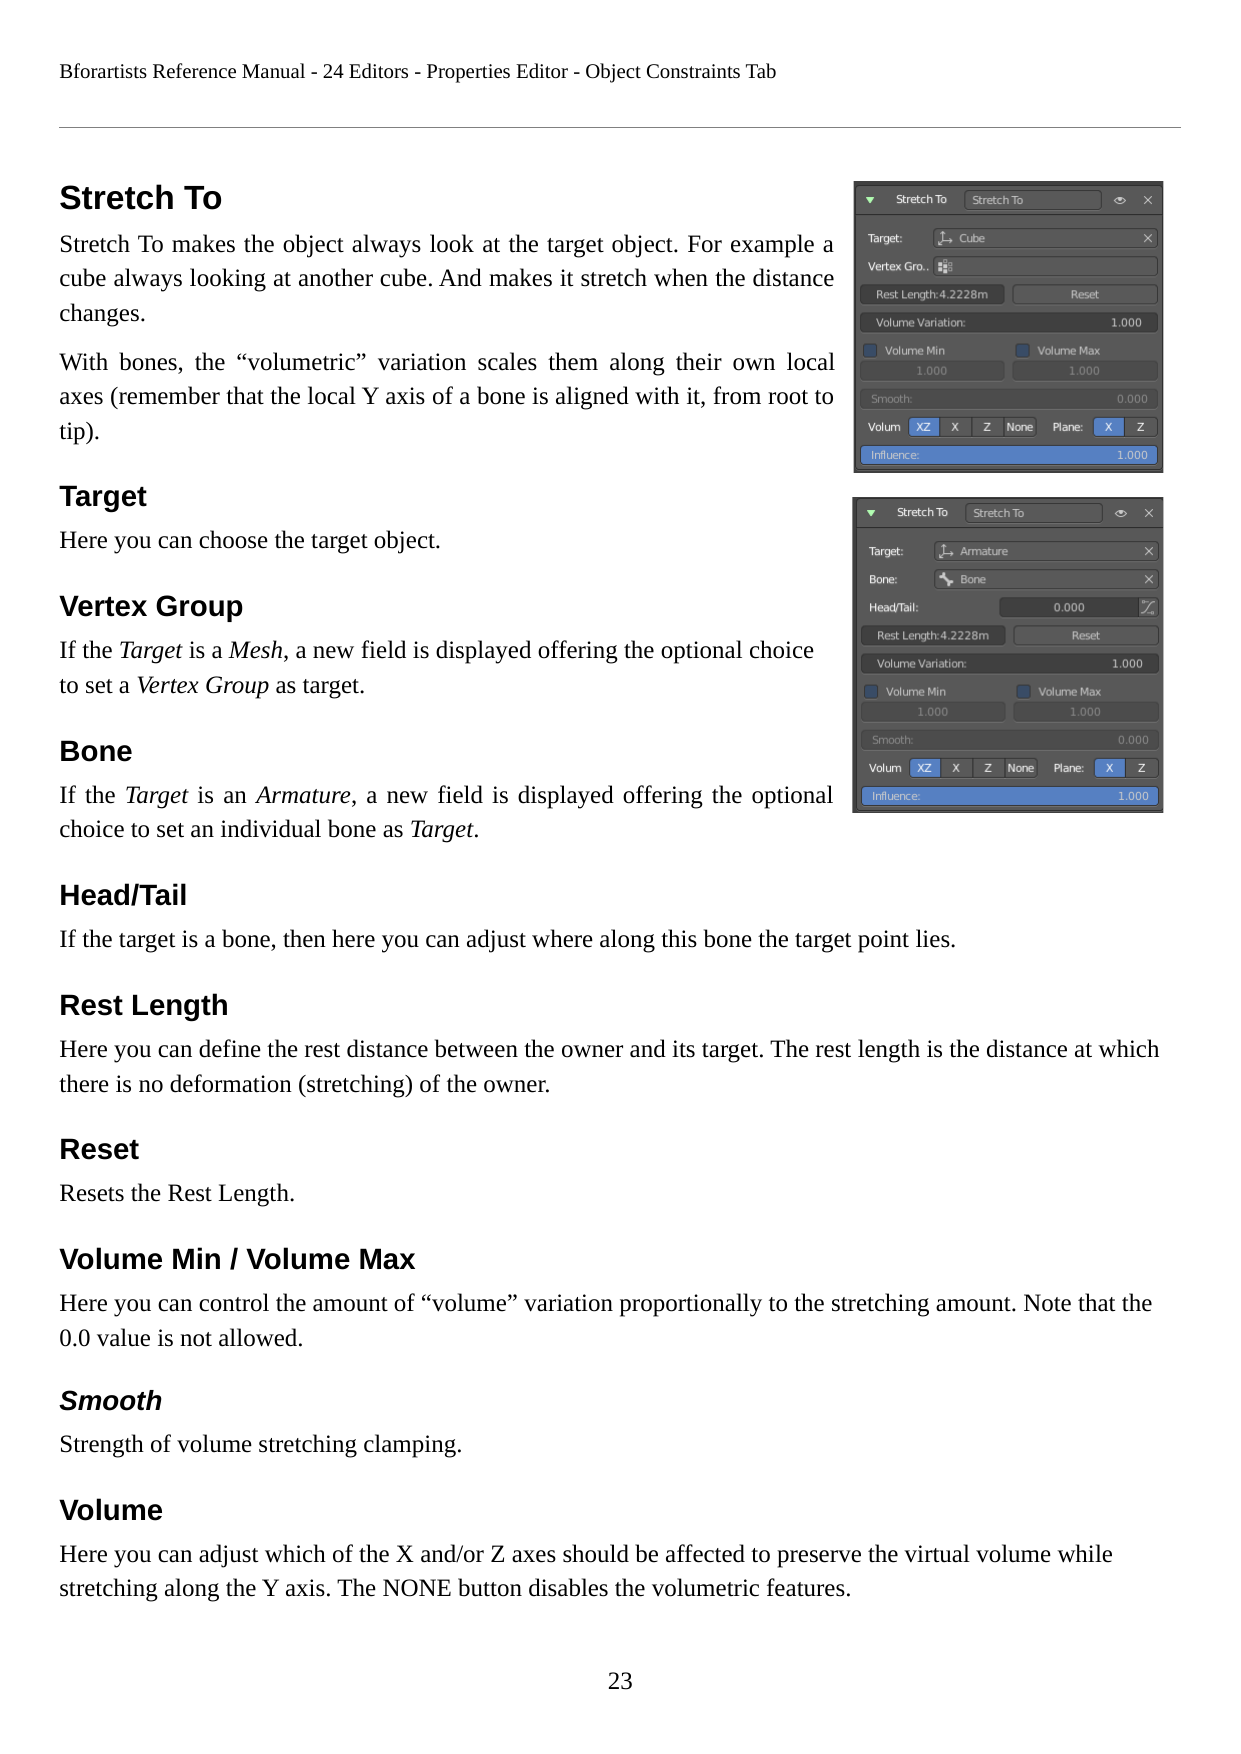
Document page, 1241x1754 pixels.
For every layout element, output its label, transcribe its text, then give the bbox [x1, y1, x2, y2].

text Here you can define the rest distance between the owner and its target. The rest length is the distance at which there is no deformation (stretching) of the owner. [59, 1034, 1181, 1097]
text Resets the Rest Length. [59, 1178, 1181, 1207]
subtitle [1164, 589, 1181, 623]
subtitle Vertex Group [59, 589, 852, 623]
subtitle Smooth [59, 1384, 1181, 1416]
subtitle Head/Tail [59, 878, 1181, 912]
subtitle Rest Length [59, 988, 1181, 1022]
subtitle Target [59, 479, 1181, 513]
text If the target is a bone, then here you can adjust where along this bone the target point lies. [59, 924, 1181, 953]
picture [852, 497, 1164, 813]
subtitle Volume [59, 1492, 1181, 1526]
text Stretch To makes the object always look at the target object. For example a cube always looking at another cube. And makes it stretch when the distance changes. [59, 229, 853, 326]
picture [853, 181, 1164, 473]
text Here you can choose the target object. [59, 526, 852, 554]
subtitle Reset [59, 1132, 1181, 1166]
text Here you can adjust which of the X and/or Z axes should be affected to preserve the virtual volume while stretching along the Y axis. The NONE button disables the volumetric features. [59, 1539, 1181, 1602]
text If the Target is an Armature, a new field is displayed offering the optional choice to set an individual bone as Target. [59, 780, 1181, 843]
subtitle Volume Min / Volume Max [59, 1242, 1181, 1276]
subtitle [1164, 734, 1181, 767]
text Here you can control the amount of “volume” variation proportionally to the stretching amount. Note that the 0.0 value is not allowed. [59, 1288, 1181, 1352]
text If the Target is a Mesh, a new field is displayed offering the optional choice to set a Vertex Group as target. [59, 636, 852, 699]
subtitle Stretch To [59, 178, 1181, 216]
subtitle Bone [59, 734, 852, 767]
text With bones, the “volumetric” variation scales them along their own local axes (remember that the local Y axis of a bone is aligned with it, from root to tip). [59, 347, 853, 444]
text Strength of volume stretching clamping. [59, 1429, 1181, 1458]
